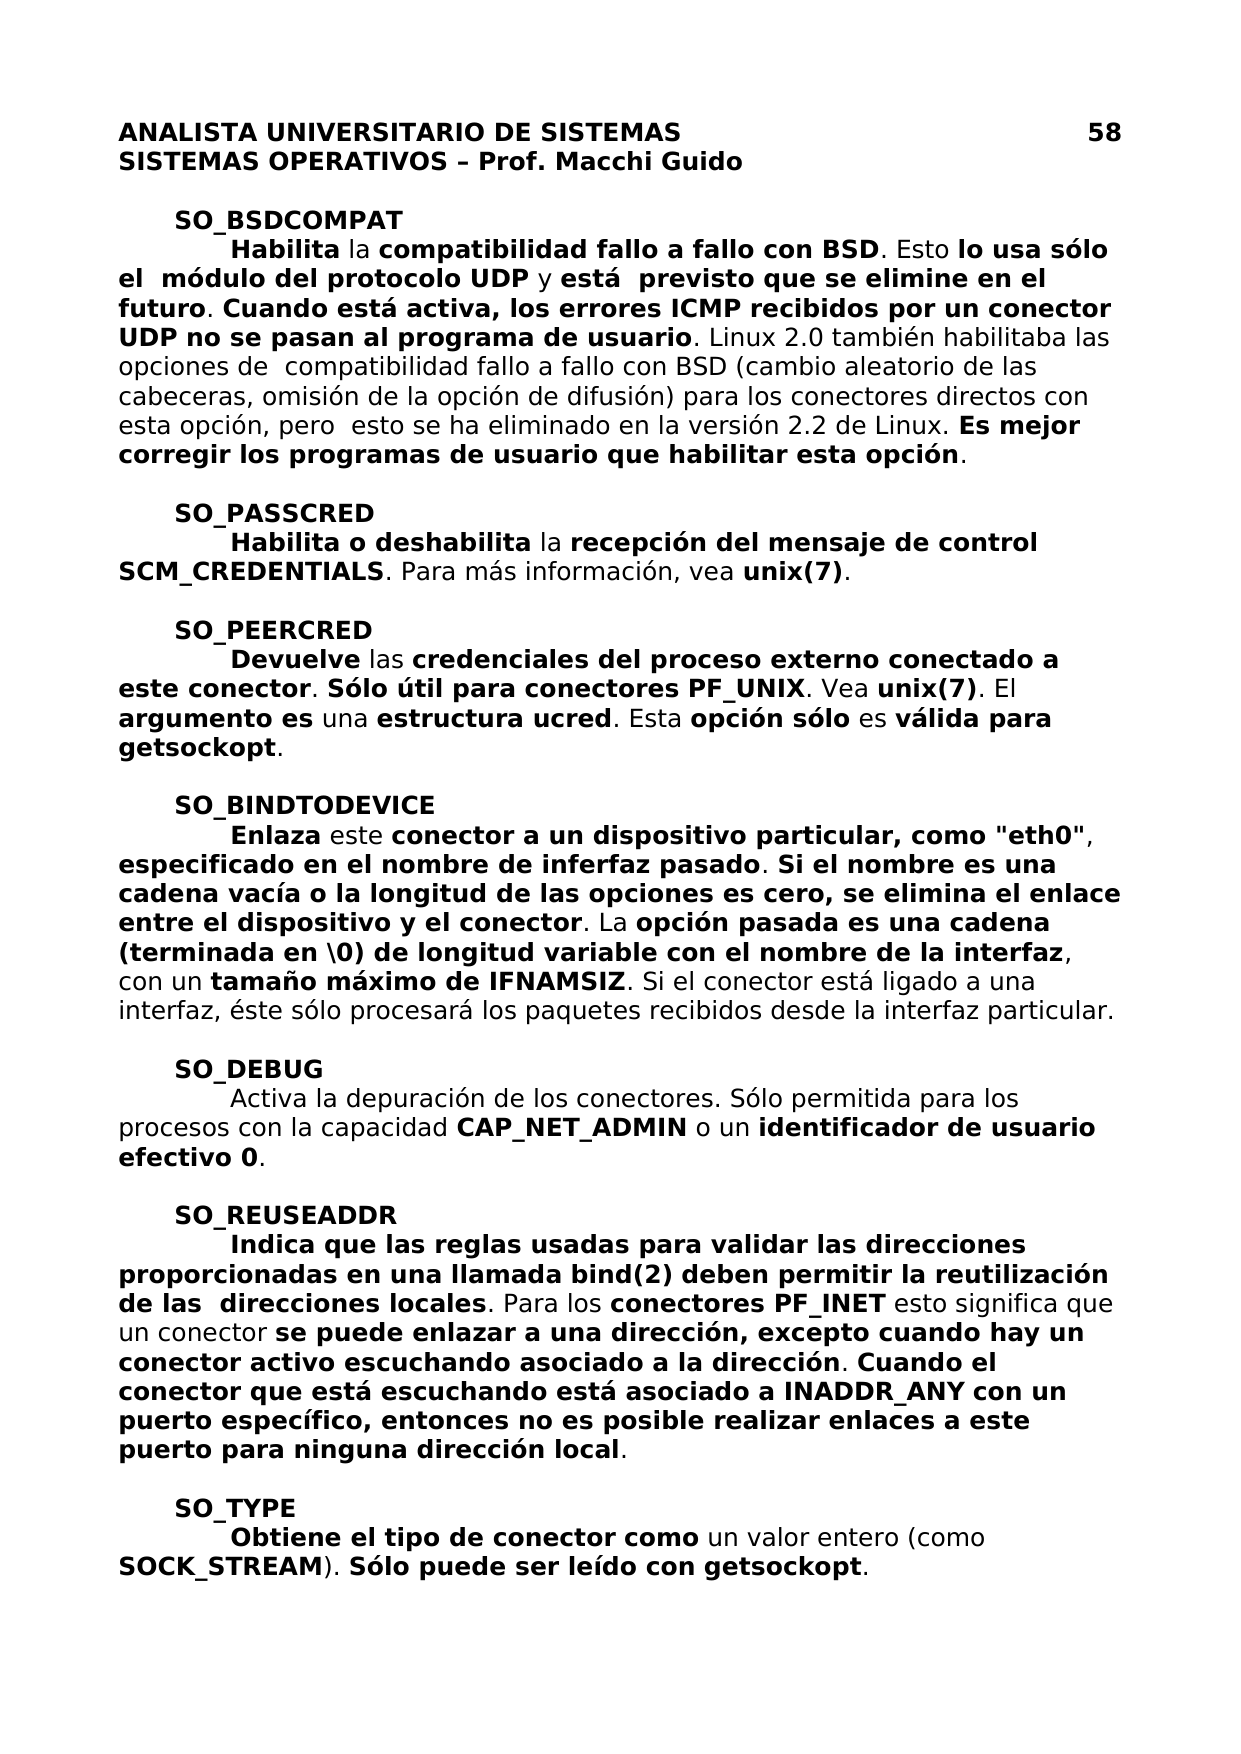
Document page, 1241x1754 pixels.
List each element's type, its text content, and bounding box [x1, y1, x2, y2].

text SO_DEBUG [118, 1055, 1122, 1084]
text Indica que las reglas usadas para validar las direcciones proporcionadas en una llamada bind(2) deben permitir la reutilización de las direcciones locales. Para los conectores PF_INET esto significa que un conector se puede enlazar a una dirección, excepto cuando hay un conector activo escuchando asociado a la dirección. Cuando el conector que está escuchando está asociado a INADDR_ANY con un puerto específico, entonces no es posible realizar enlaces a este puerto para ninguna dirección local. [118, 1231, 1122, 1465]
text SO_TYPE [118, 1494, 1122, 1523]
text Habilita la compatibilidad fallo a fallo con BSD. Esto lo usa sólo el módulo del protocolo UDP y está previsto que se elimine en el futuro. Cuando está activa, los errores ICMP recibidos por un conector UDP no se pasan al programa de usuario. Linux 2.0 también habilitaba las opciones de compatibilidad fallo a fallo con BSD (cambio aleatorio de las cabeceras, omisión de la opción de difusión) para los conectores directos con esta opción, pero esto se ha eliminado en la versión 2.2 de Linux. Es mejor corregir los programas de usuario que habilitar esta opción. [118, 235, 1122, 469]
text Obtiene el tipo de conector como un valor entero (como SOCK_STREAM). Sólo puede ser leído con getsockopt. [118, 1523, 1122, 1582]
text SO_BSDCOMPAT [118, 206, 1122, 235]
text SO_BINDTODEVICE [118, 792, 1122, 821]
text Activa la depuración de los conectores. Sólo permitida para los procesos con la capacidad CAP_NET_ADMIN o un identificador de usuario efectivo 0. [118, 1084, 1122, 1172]
text SO_PEERCRED [118, 616, 1122, 645]
text Habilita o deshabilita la recepción del mensaje de control SCM_CREDENTIALS. Para más información, vea unix(7). [118, 528, 1122, 587]
text SO_PASSCRED [118, 499, 1122, 528]
text Devuelve las credenciales del proceso externo conectado a este conector. Sólo útil para conectores PF_UNIX. Vea unix(7). El argumento es una estructura ucred. Esta opción sólo es válida para getsockopt. [118, 645, 1122, 762]
text SO_REUSEADDR [118, 1201, 1122, 1231]
text Enlaza este conector a un dispositivo particular, como "eth0", especificado en el nombre de inferfaz pasado. Si el nombre es una cadena vacía o la longitud de las opciones es cero, se elimina el enlace entre el dispositivo y el conector. La opción pasada es una cadena (terminada en \0) de longitud variable con el nombre de la interfaz, con un tamaño máximo de IFNAMSIZ. Si el conector está ligado a una interfaz, éste sólo procesará los paquetes recibidos desde la interfaz particular. [118, 821, 1122, 1026]
